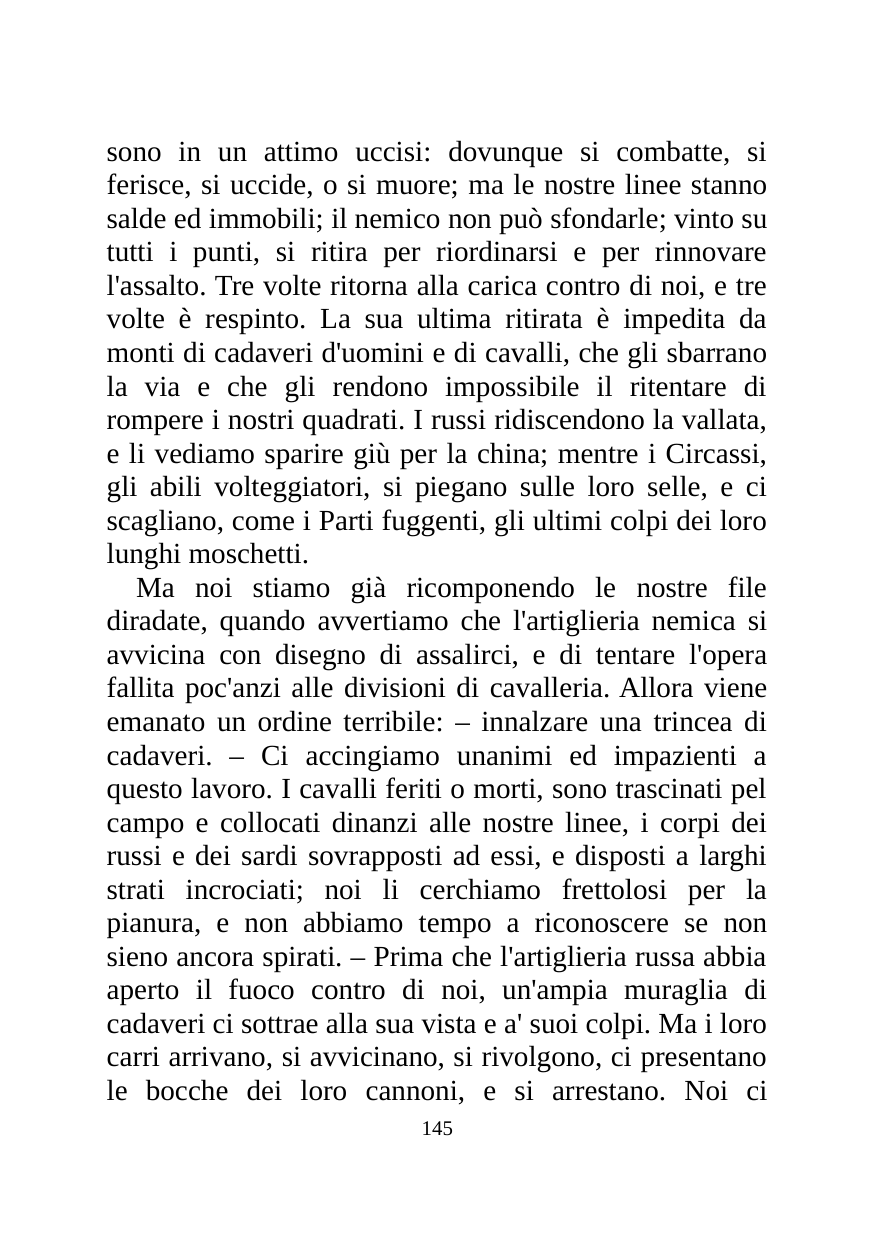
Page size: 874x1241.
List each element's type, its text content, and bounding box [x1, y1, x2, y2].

text sono in un attimo uccisi: dovunque si combatte, si ferisce, si uccide, o si muore; ma le nostre linee stanno salde ed immobili; il nemico non può sfondarle; vinto su tutti i punti, si ritira per riordinarsi e per rinnovare l'assalto. Tre volte ritorna alla carica contro di noi, e tre volte è respinto. La sua ultima ritirata è impedita da monti di cadaveri d'uomini e di cavalli, che gli sbarrano la via e che gli rendono impossibile il ritentare di rompere i nostri quadrati. I russi ridiscendono la vallata, e li vediamo sparire giù per la china; mentre i Circassi, gli abili volteggiatori, si piegano sulle loro selle, e ci scagliano, come i Parti fuggenti, gli ultimi colpi dei loro lunghi moschetti. [106, 134, 768, 570]
text Ma noi stiamo già ricomponendo le nostre file diradate, quando avvertiamo che l'artiglieria nemica si avvicina con disegno di assalirci, e di tentare l'opera fallita poc'anzi alle divisioni di cavalleria. Allora viene emanato un ordine terribile: – innalzare una trincea di cadaveri. – Ci accingiamo unanimi ed impazienti a questo lavoro. I cavalli feriti o morti, sono trascinati pel campo e collocati dinanzi alle nostre linee, i corpi dei russi e dei sardi sovrapposti ad essi, e disposti a larghi strati incrociati; noi li cerchiamo frettolosi per la pianura, e non abbiamo tempo a riconoscere se non sieno ancora spirati. – Prima che l'artiglieria russa abbia aperto il fuoco contro di noi, un'ampia muraglia di cadaveri ci sottrae alla sua vista e a' suoi colpi. Ma i loro carri arrivano, si avvicinano, si rivolgono, ci presentano le bocche dei loro cannoni, e si arrestano. Noi ci [106, 570, 768, 1107]
